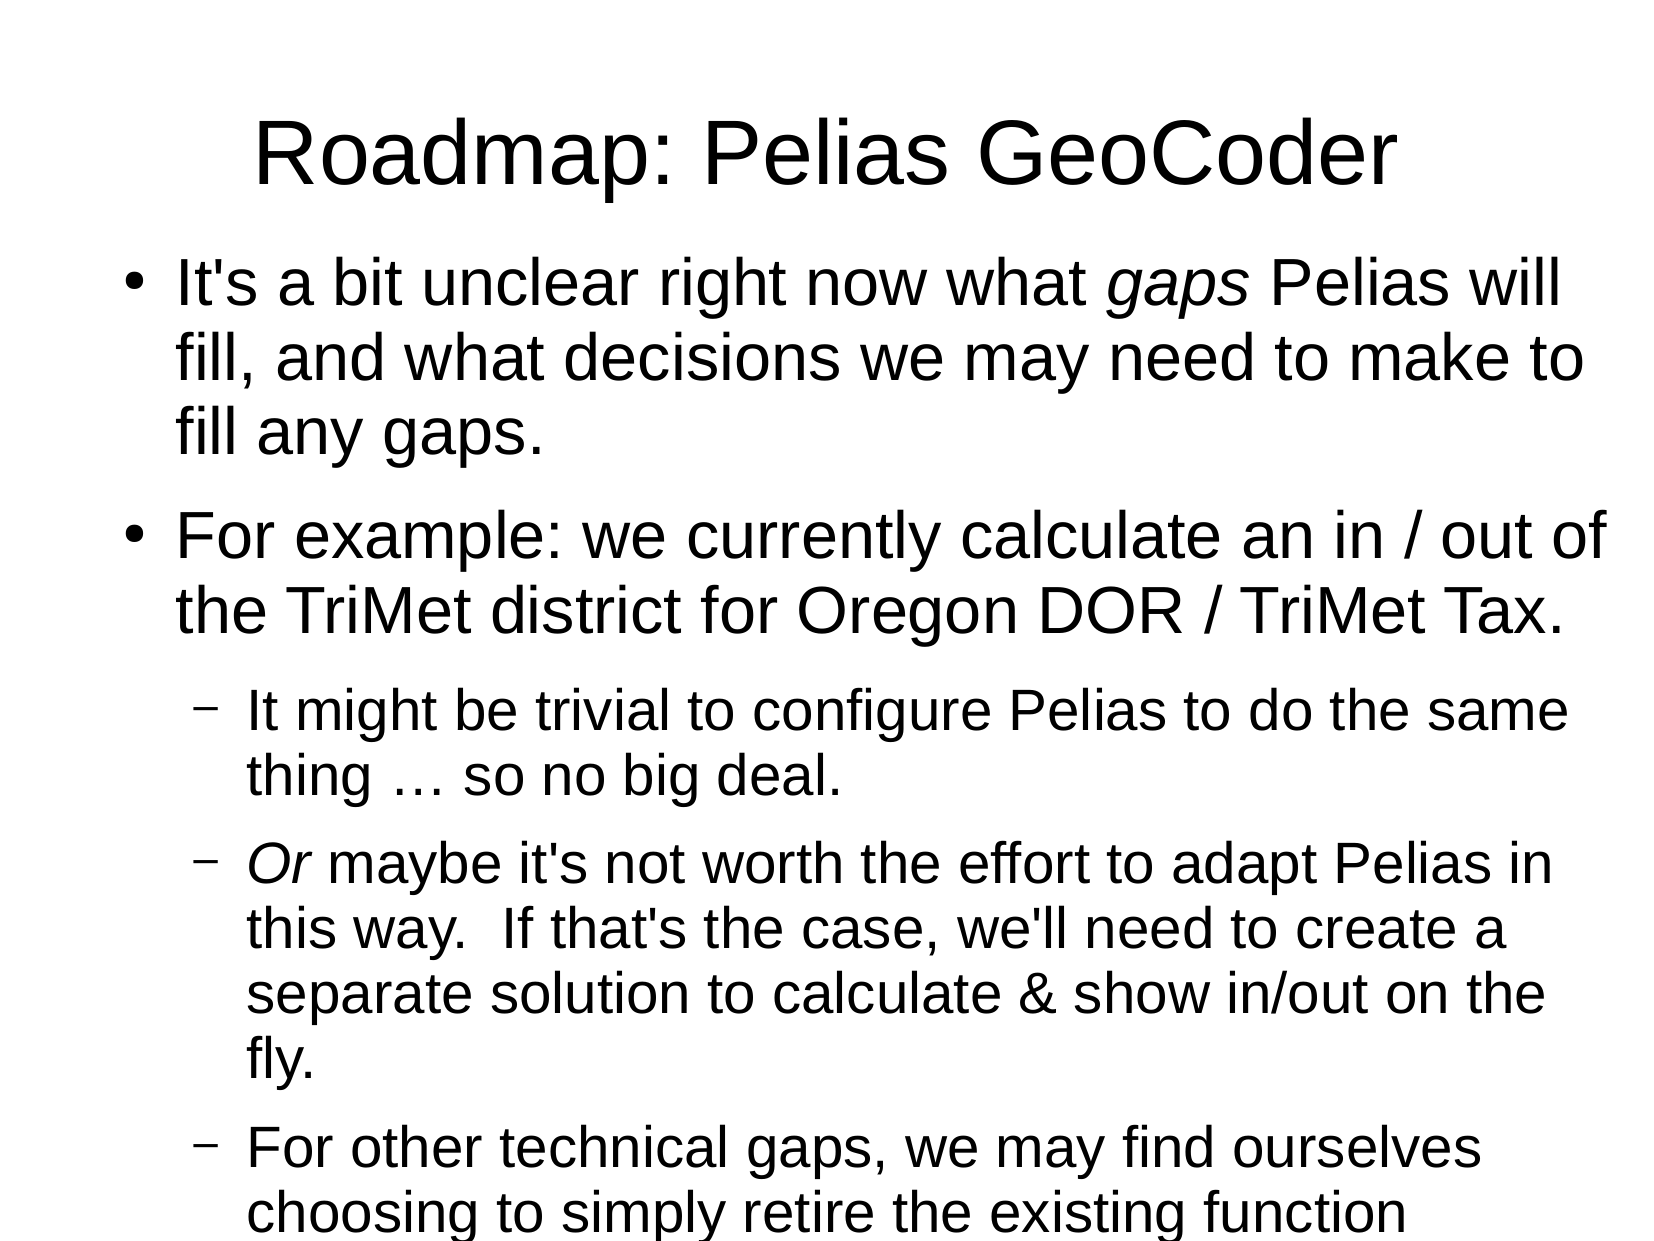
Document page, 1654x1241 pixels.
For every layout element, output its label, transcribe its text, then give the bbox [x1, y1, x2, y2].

list It's a bit unclear right now what gaps Pelias will fill, and what decisions we may need to make to fill any gaps. For example: we currently calculate an in / out of the TriMet district for Oregon DOR / TriMet Tax. It might be trivial to configure Pelias to do the same thing … so no big deal. Or maybe it's not worth the effort to adapt Pelias in this way. If that's the case, we'll need to create a separate solution to calculate & show in/out on the fly. For other technical gaps, we may find ourselves choosing to simply retire the existing function [105, 244, 1636, 1204]
title Roadmap: Pelias GeoCoder [82, 49, 1571, 257]
